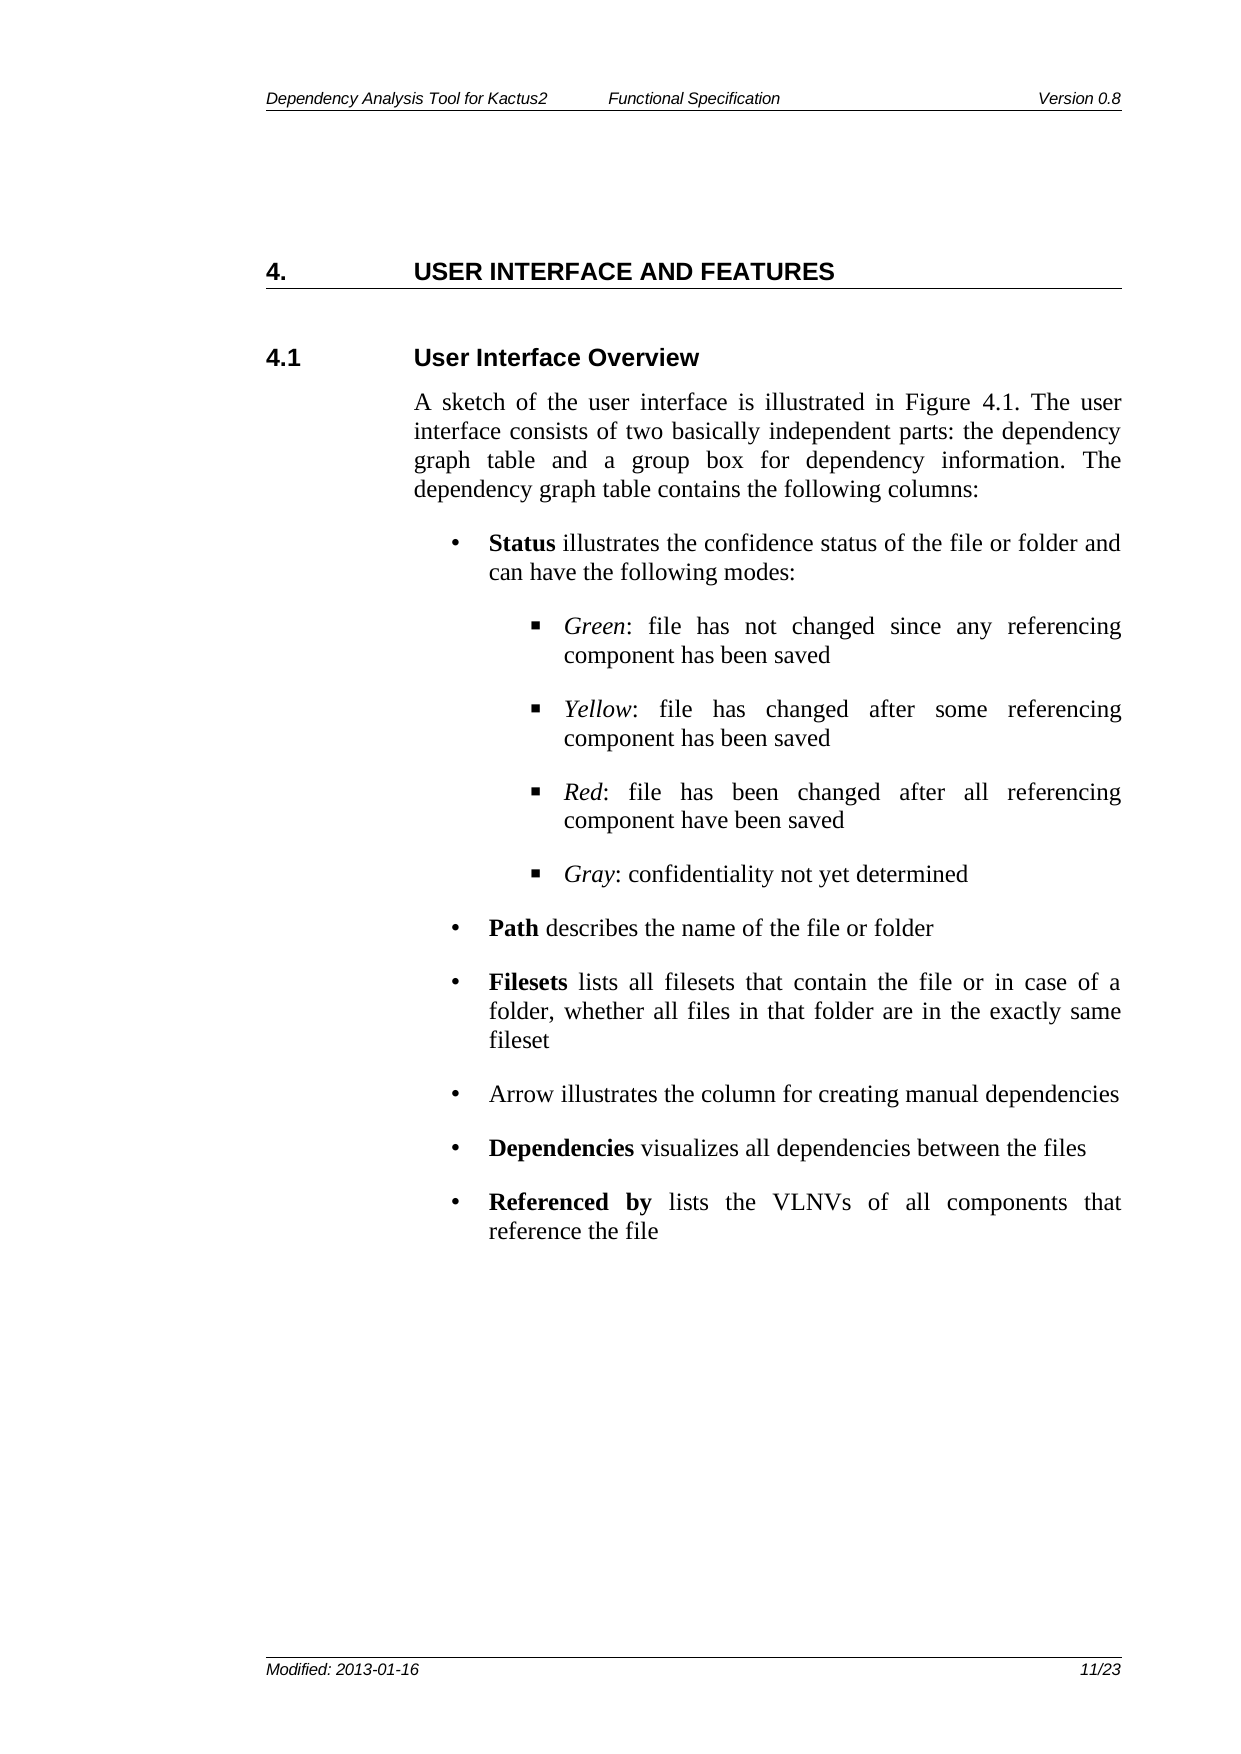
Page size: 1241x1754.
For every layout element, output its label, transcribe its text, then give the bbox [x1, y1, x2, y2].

list Status illustrates the confidence status of the file or folder and can have the following modes: [451, 528, 1122, 586]
list Green: file has not changed since any referencing component has been saved [526, 611, 1122, 669]
list Dependencies visualizes all dependencies between the files [451, 1133, 1122, 1162]
subtitle User Interface Overview [266, 343, 1122, 372]
list Filesets lists all filesets that contain the file or in case of a folder, whether all files in that folder are in the exactly same fileset [451, 967, 1122, 1054]
text A sketch of the user interface is illustrated in Figure 4.1. The user interface consists of two basically independent parts: the dependency graph table and a group box for dependency information. The dependency graph table contains the following columns: [413, 387, 1122, 503]
list Gray: confidentiality not yet determined [526, 859, 1122, 888]
list Arrow illustrates the column for creating manual dependencies [451, 1079, 1122, 1108]
list Referenced by lists the VLNVs of all components that reference the file [451, 1187, 1122, 1245]
subtitle User Interface and Features [266, 257, 1122, 288]
list Red: file has been changed after all referencing component have been saved [526, 776, 1122, 834]
list Path describes the name of the file or folder [451, 913, 1122, 942]
list Yellow: file has changed after some referencing component has been saved [526, 693, 1122, 752]
